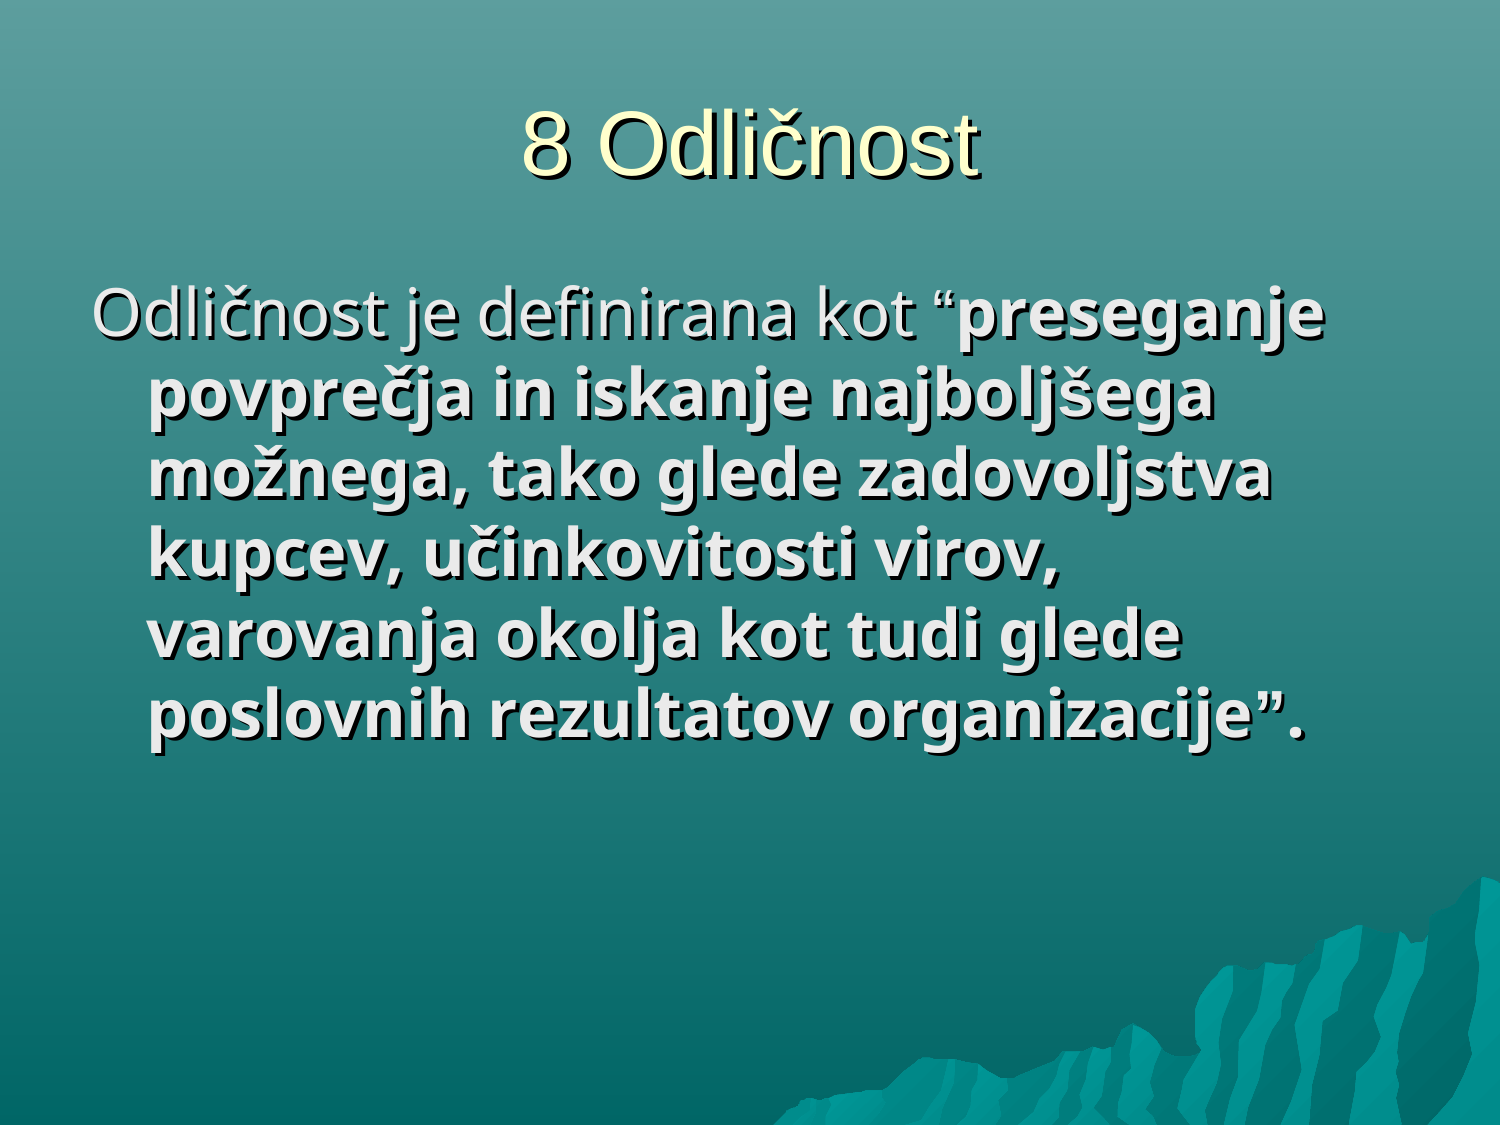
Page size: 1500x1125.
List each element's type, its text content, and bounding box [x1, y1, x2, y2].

title 8 Odličnost [75, 45, 1426, 233]
list Odličnost je definirana kot “preseganje povprečja in iskanje najboljšega možnega, tako glede zadovoljstva kupcev, učinkovitosti virov, varovanja okolja kot tudi glede poslovnih rezultatov organizacije”. [75, 262, 1426, 1006]
